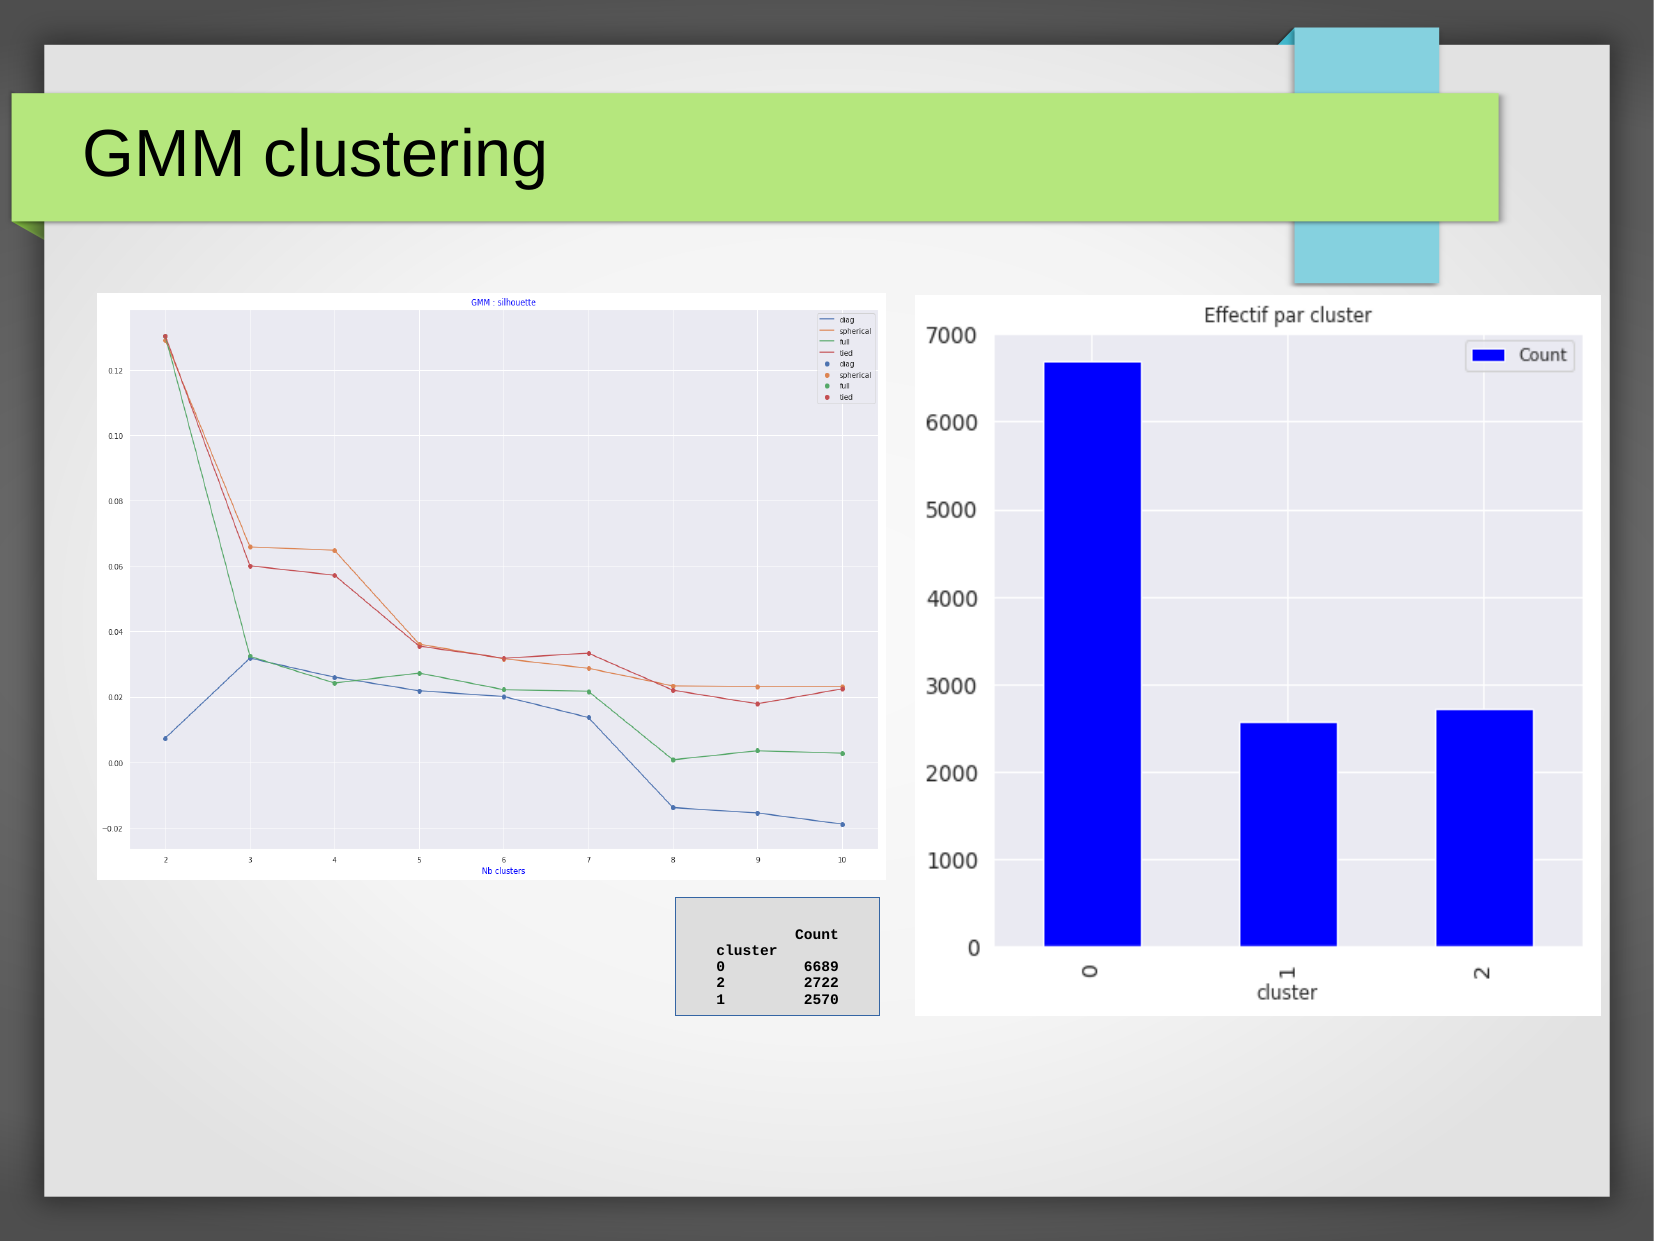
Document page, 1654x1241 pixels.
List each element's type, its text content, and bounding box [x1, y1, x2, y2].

title GMM clustering [82, 69, 1571, 238]
text_box Count cluster 0 6689 2 2722 1 2570 [675, 897, 880, 1016]
picture [0, 0, 1654, 1241]
